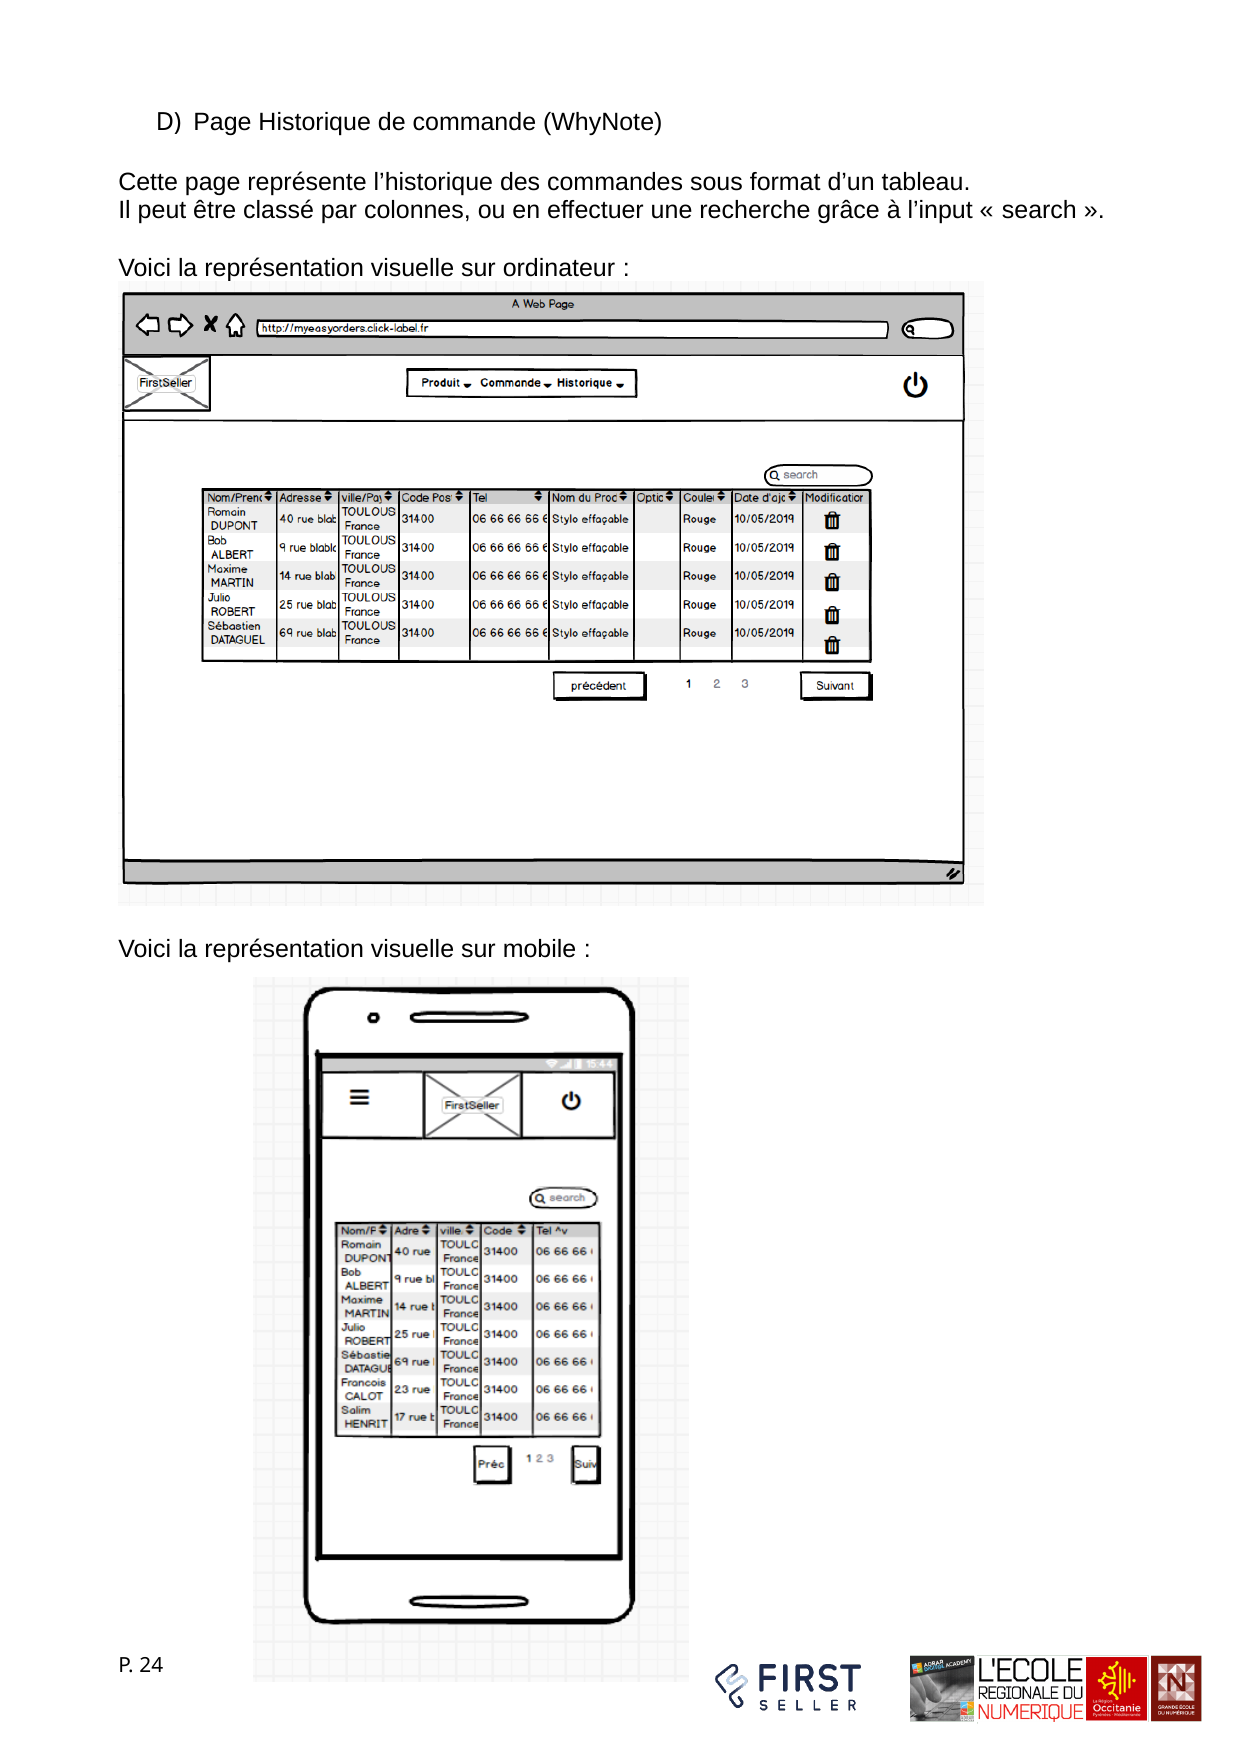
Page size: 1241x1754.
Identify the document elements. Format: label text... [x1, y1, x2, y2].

text Voici la représentation visuelle sur mobile : [118, 934, 1122, 963]
list Page Historique de commande (WhyNote) [156, 104, 1122, 138]
text Il peut être classé par colonnes, ou en effectuer une recherche grâce à l’input « search ». [118, 195, 1122, 224]
text Voici la représentation visuelle sur ordinateur : [118, 253, 1122, 282]
text Cette page représente l’historique des commandes sous format d’un tableau. [118, 167, 1122, 195]
